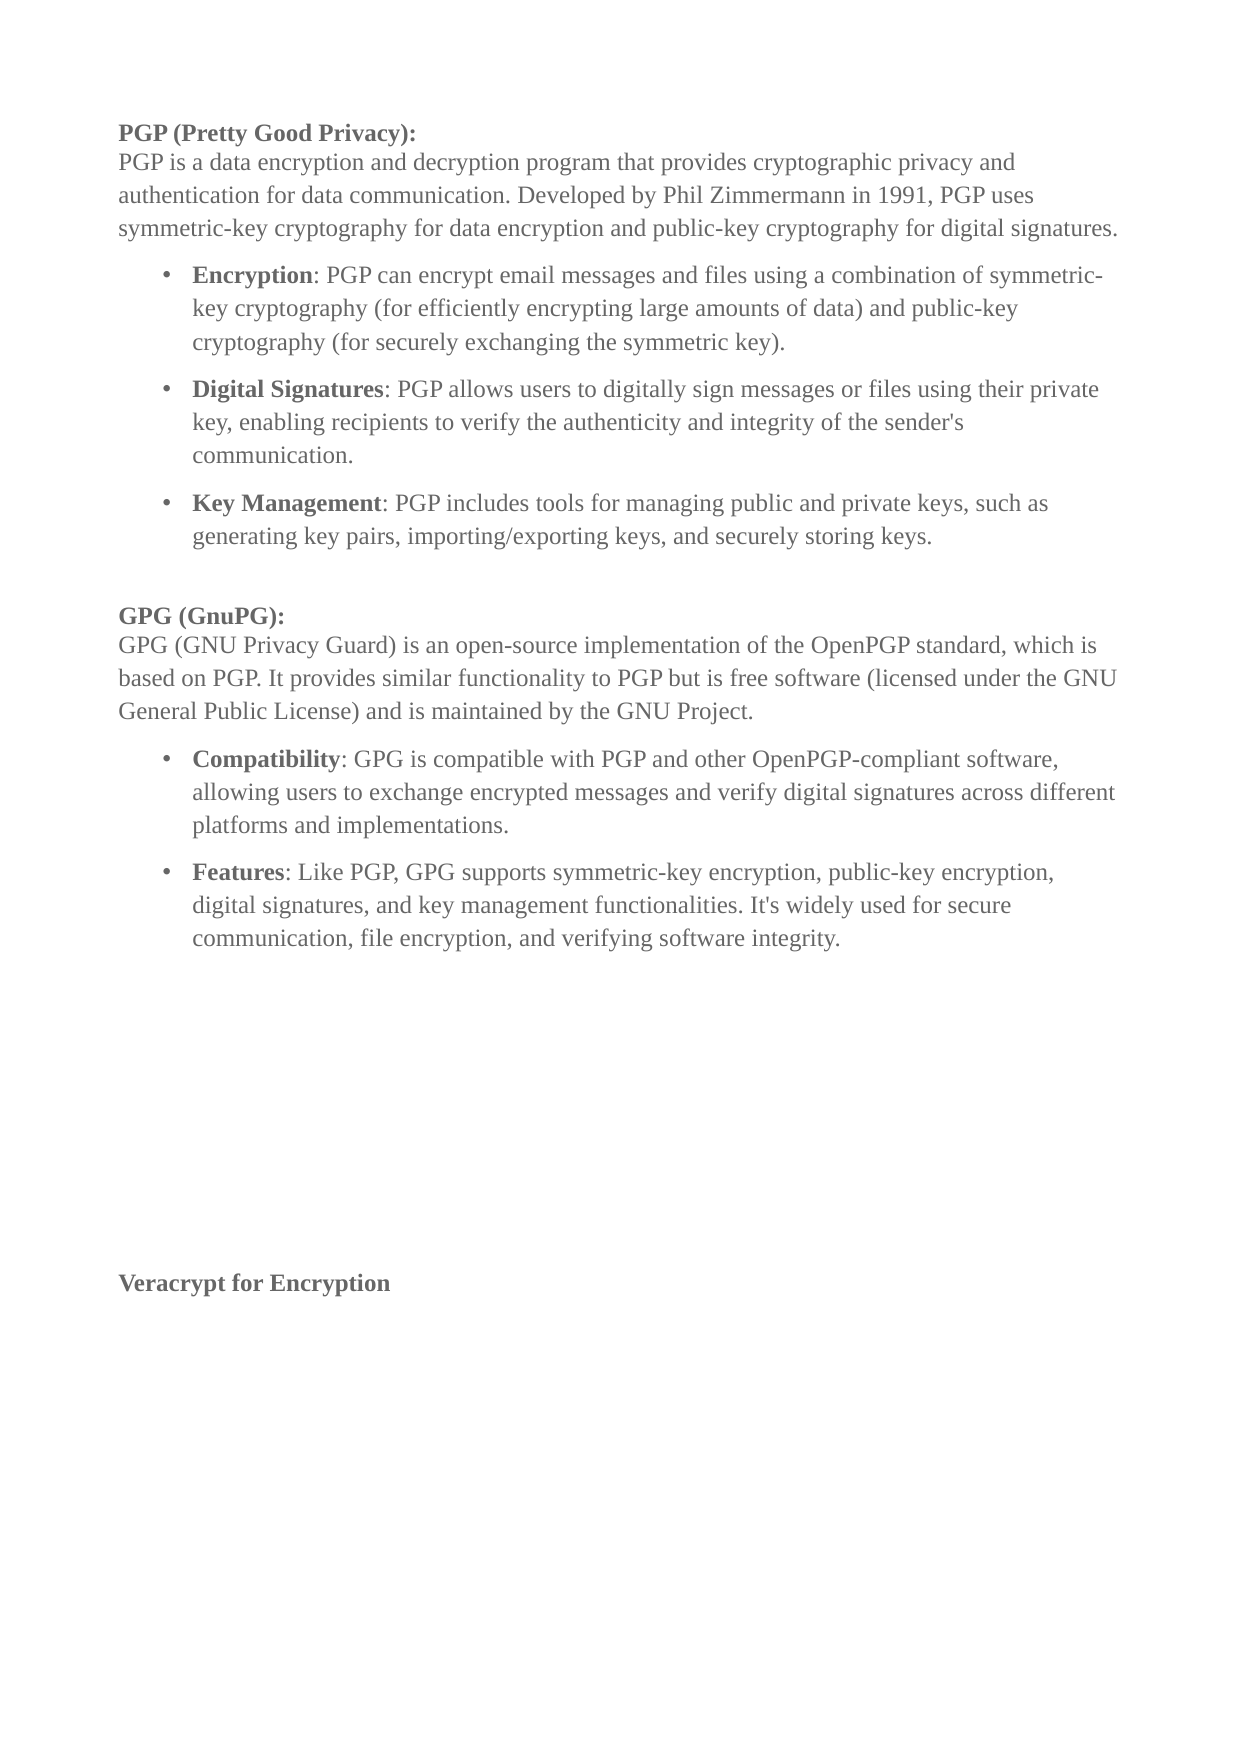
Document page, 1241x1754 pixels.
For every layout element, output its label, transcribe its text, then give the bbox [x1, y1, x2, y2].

subtitle PGP (Pretty Good Privacy): [118, 118, 1122, 147]
text PGP is a data encryption and decryption program that provides cryptographic privacy and authentication for data communication. Developed by Phil Zimmermann in 1991, PGP uses symmetric-key cryptography for data encryption and public-key cryptography for digital signatures. [118, 147, 1122, 242]
list Encryption: PGP can encrypt email messages and files using a combination of symmetric-key cryptography (for efficiently encrypting large amounts of data) and public-key cryptography (for securely exchanging the symmetric key). [162, 261, 1122, 355]
list Features: Like PGP, GPG supports symmetric-key encryption, public-key encryption, digital signatures, and key management functionalities. It's widely used for secure communication, file encryption, and verifying software integrity. [162, 857, 1122, 952]
text Veracrypt for Encryption [118, 1268, 1122, 1297]
list Key Management: PGP includes tools for managing public and private keys, such as generating key pairs, importing/exporting keys, and securely storing keys. [162, 488, 1122, 549]
text GPG (GNU Privacy Guard) is an open-source implementation of the OpenPGP standard, which is based on PGP. It provides similar functionality to PGP but is free software (licensed under the GNU General Public License) and is maintained by the GNU Project. [118, 630, 1122, 725]
list Compatibility: GPG is compatible with PGP and other OpenPGP-compliant software, allowing users to exchange encrypted messages and verify digital signatures across different platforms and implementations. [162, 744, 1122, 839]
list Digital Signatures: PGP allows users to digitally sign messages or files using their private key, enabling recipients to verify the authenticity and integrity of the sender's communication. [162, 374, 1122, 469]
subtitle GPG (GnuPG): [118, 601, 1122, 630]
